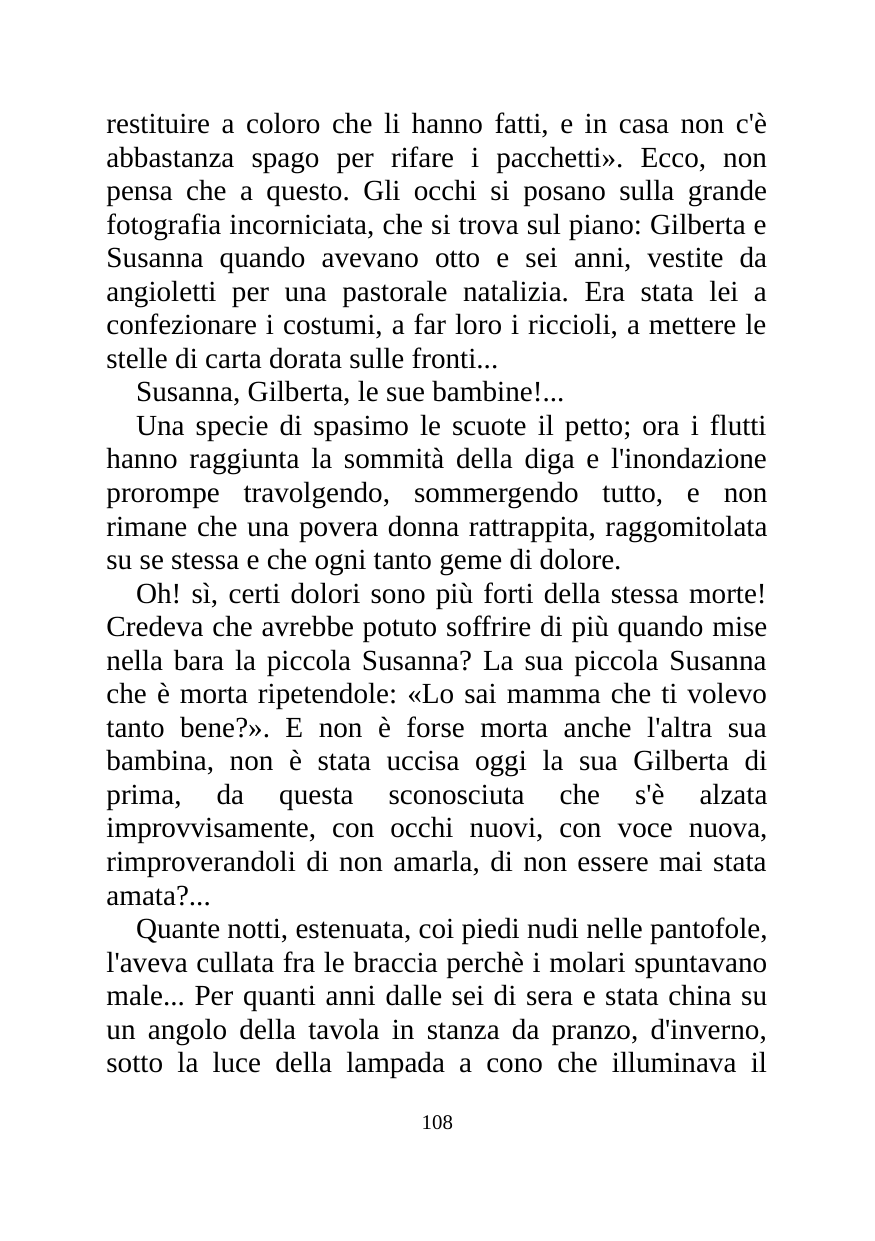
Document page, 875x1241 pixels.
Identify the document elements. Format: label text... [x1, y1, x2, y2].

text Quante notti, estenuata, coi piedi nudi nelle pantofole, l'aveva cullata fra le braccia perchè i molari spuntavano male... Per quanti anni dalle sei di sera e stata china su un angolo della tavola in stanza da pranzo, d'inverno, sotto la luce della lampada a cono che illuminava il [106, 911, 768, 1079]
text Susanna, Gilberta, le sue bambine!... [106, 374, 768, 408]
text restituire a coloro che li hanno fatti, e in casa non c'è abbastanza spago per rifare i pacchetti». Ecco, non pensa che a questo. Gli occhi si posano sulla grande fotografia incorniciata, che si trova sul piano: Gilberta e Susanna quando avevano otto e sei anni, vestite da angioletti per una pastorale natalizia. Era stata lei a confezionare i costumi, a far loro i riccioli, a mettere le stelle di carta dorata sulle fronti... [106, 106, 768, 374]
text Oh! sì, certi dolori sono più forti della stessa morte! Credeva che avrebbe potuto soffrire di più quando mise nella bara la piccola Susanna? La sua piccola Susanna che è morta ripetendole: «Lo sai mamma che ti volevo tanto bene?». E non è forse morta anche l'altra sua bambina, non è stata uccisa oggi la sua Gilberta di prima, da questa sconosciuta che s'è alzata improvvisamente, con occhi nuovi, con voce nuova, rimproverandoli di non amarla, di non essere mai stata amata?... [106, 576, 768, 911]
text Una specie di spasimo le scuote il petto; ora i flutti hanno raggiunta la sommità della diga e l'inondazione prorompe travolgendo, sommergendo tutto, e non rimane che una povera donna rattrappita, raggomitolata su se stessa e che ogni tanto geme di dolore. [106, 408, 768, 576]
